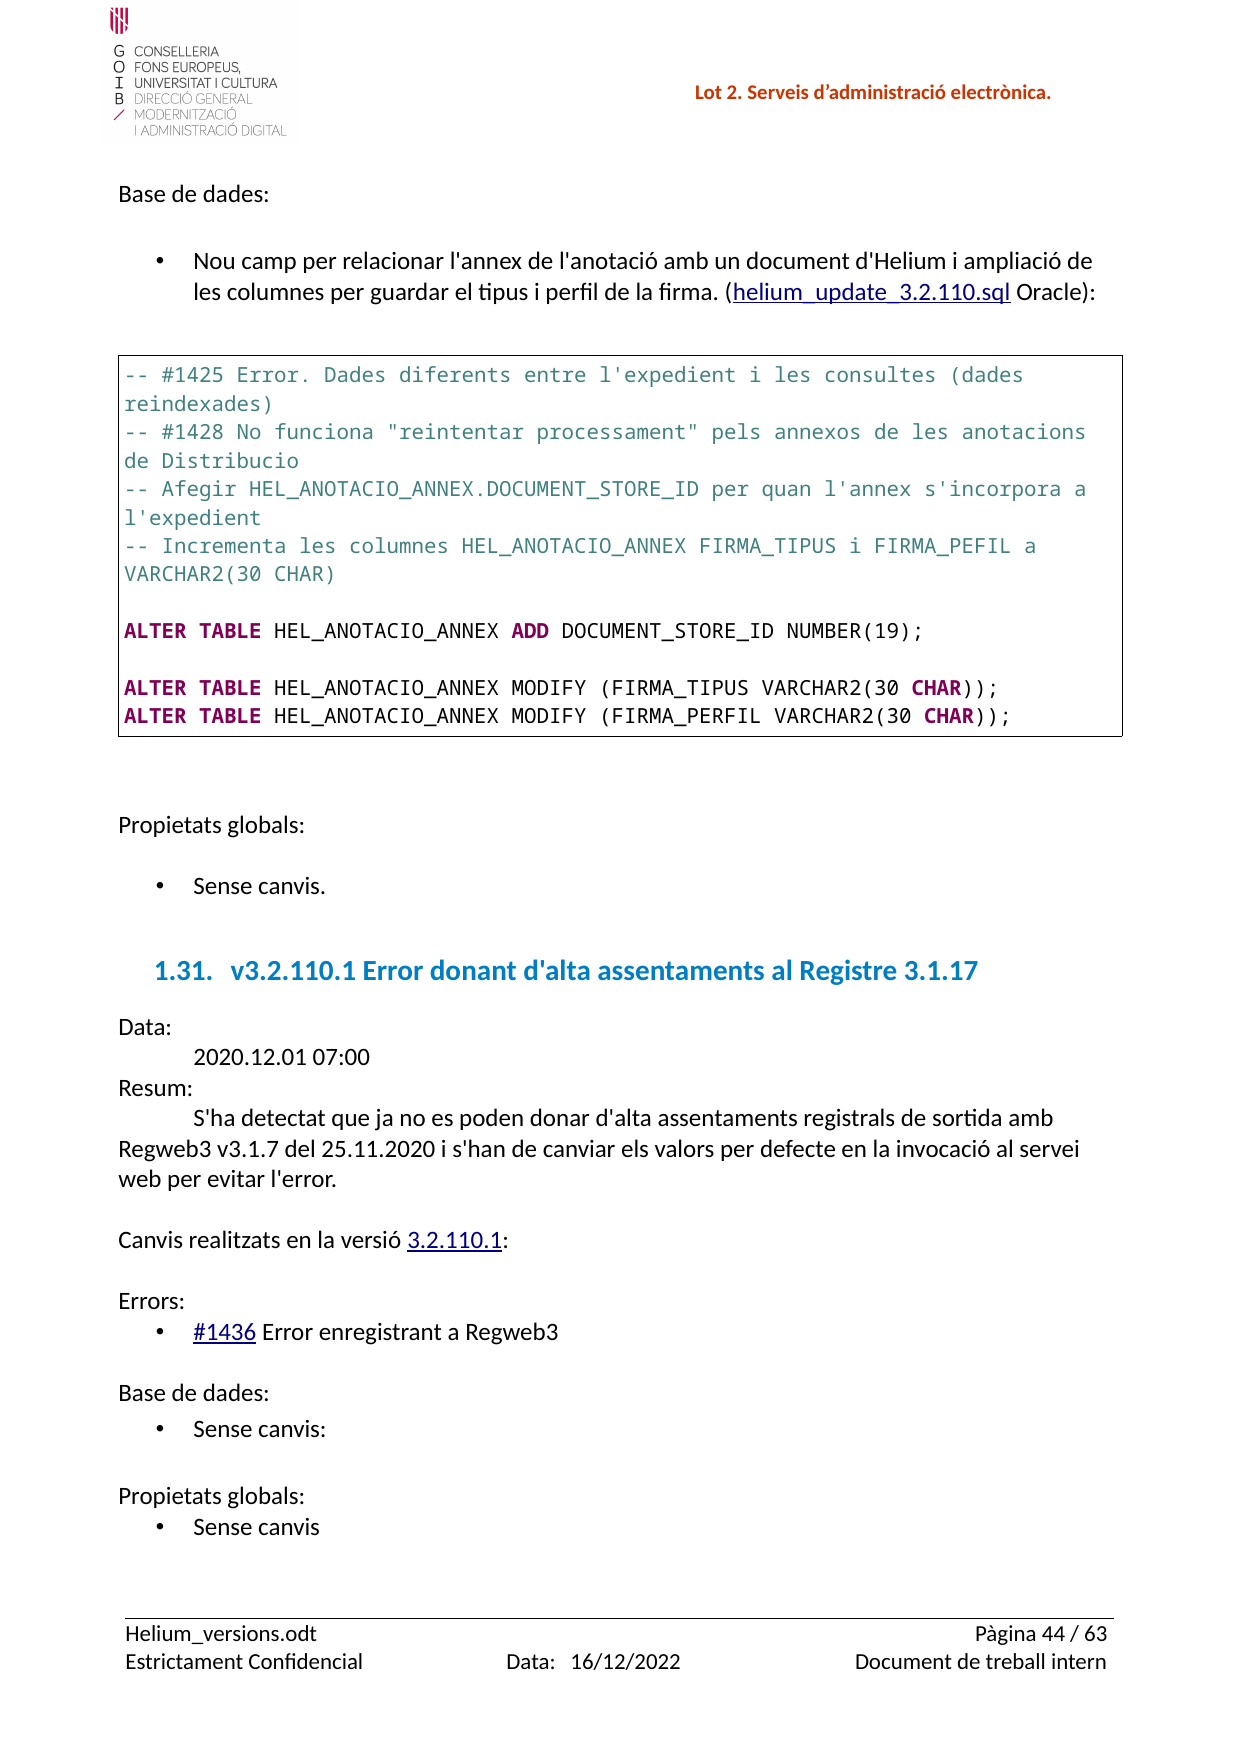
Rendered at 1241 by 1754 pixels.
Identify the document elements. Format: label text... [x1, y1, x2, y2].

list #1436 Error enregistrant a Regweb3 [156, 1316, 1122, 1347]
text Propietats globals: [118, 809, 1122, 839]
text Errors: [118, 1286, 1122, 1316]
picture [100, 0, 297, 144]
list Sense canvis. [156, 870, 1122, 900]
text Resum: [118, 1072, 1122, 1102]
text 2020.12.01 07:00 [118, 1041, 1122, 1072]
text Canvis realitzats en la versió 3.2.110.1: [118, 1224, 1122, 1255]
text Base de dades: [118, 178, 1122, 209]
list Nou camp per relacionar l'annex de l'anotació amb un document d'Helium i ampliació de les columnes per guardar el tipus i perfil de la firma. (helium_update_3.2.110.sql Oracle): [156, 245, 1122, 306]
text Propietats globals: [118, 1481, 1122, 1511]
text Base de dades: [118, 1377, 1122, 1408]
list Sense canvis [156, 1511, 1122, 1542]
text Data: [118, 1011, 1122, 1041]
subtitle v3.2.110.1 Error donant d'alta assentaments al Registre 3.1.17 [153, 952, 1122, 987]
text S'ha detectat que ja no es poden donar d'alta assentaments registrals de sortida amb Regweb3 v3.1.7 del 25.11.2020 i s'han de canviar els valors per defecte en la invocació al servei web per evitar l'error. [118, 1102, 1122, 1194]
list Sense canvis: [156, 1413, 1122, 1444]
table_header -- #1425 Error. Dades diferents entre l'expedient i les consultes (dades reindexades) -- #1428 No funciona "reintentar processament" pels annexos de les anotacions de Distribucio -- Afegir HEL_ANOTACIO_ANNEX.DOCUMENT_STORE_ID per quan l'annex s'incorpora a l'expedient -- Incrementa les columnes HEL_ANOTACIO_ANNEX FIRMA_TIPUS i FIRMA_PEFIL a VARCHAR2(30 CHAR) ALTER TABLE HEL_ANOTACIO_ANNEX ADD DOCUMENT_STORE_ID NUMBER(19); ALTER TABLE HEL_ANOTACIO_ANNEX MODIFY (FIRMA_TIPUS VARCHAR2(30 CHAR)); ALTER TABLE HEL_ANOTACIO_ANNEX MODIFY (FIRMA_PERFIL VARCHAR2(30 CHAR)); [119, 356, 1122, 736]
